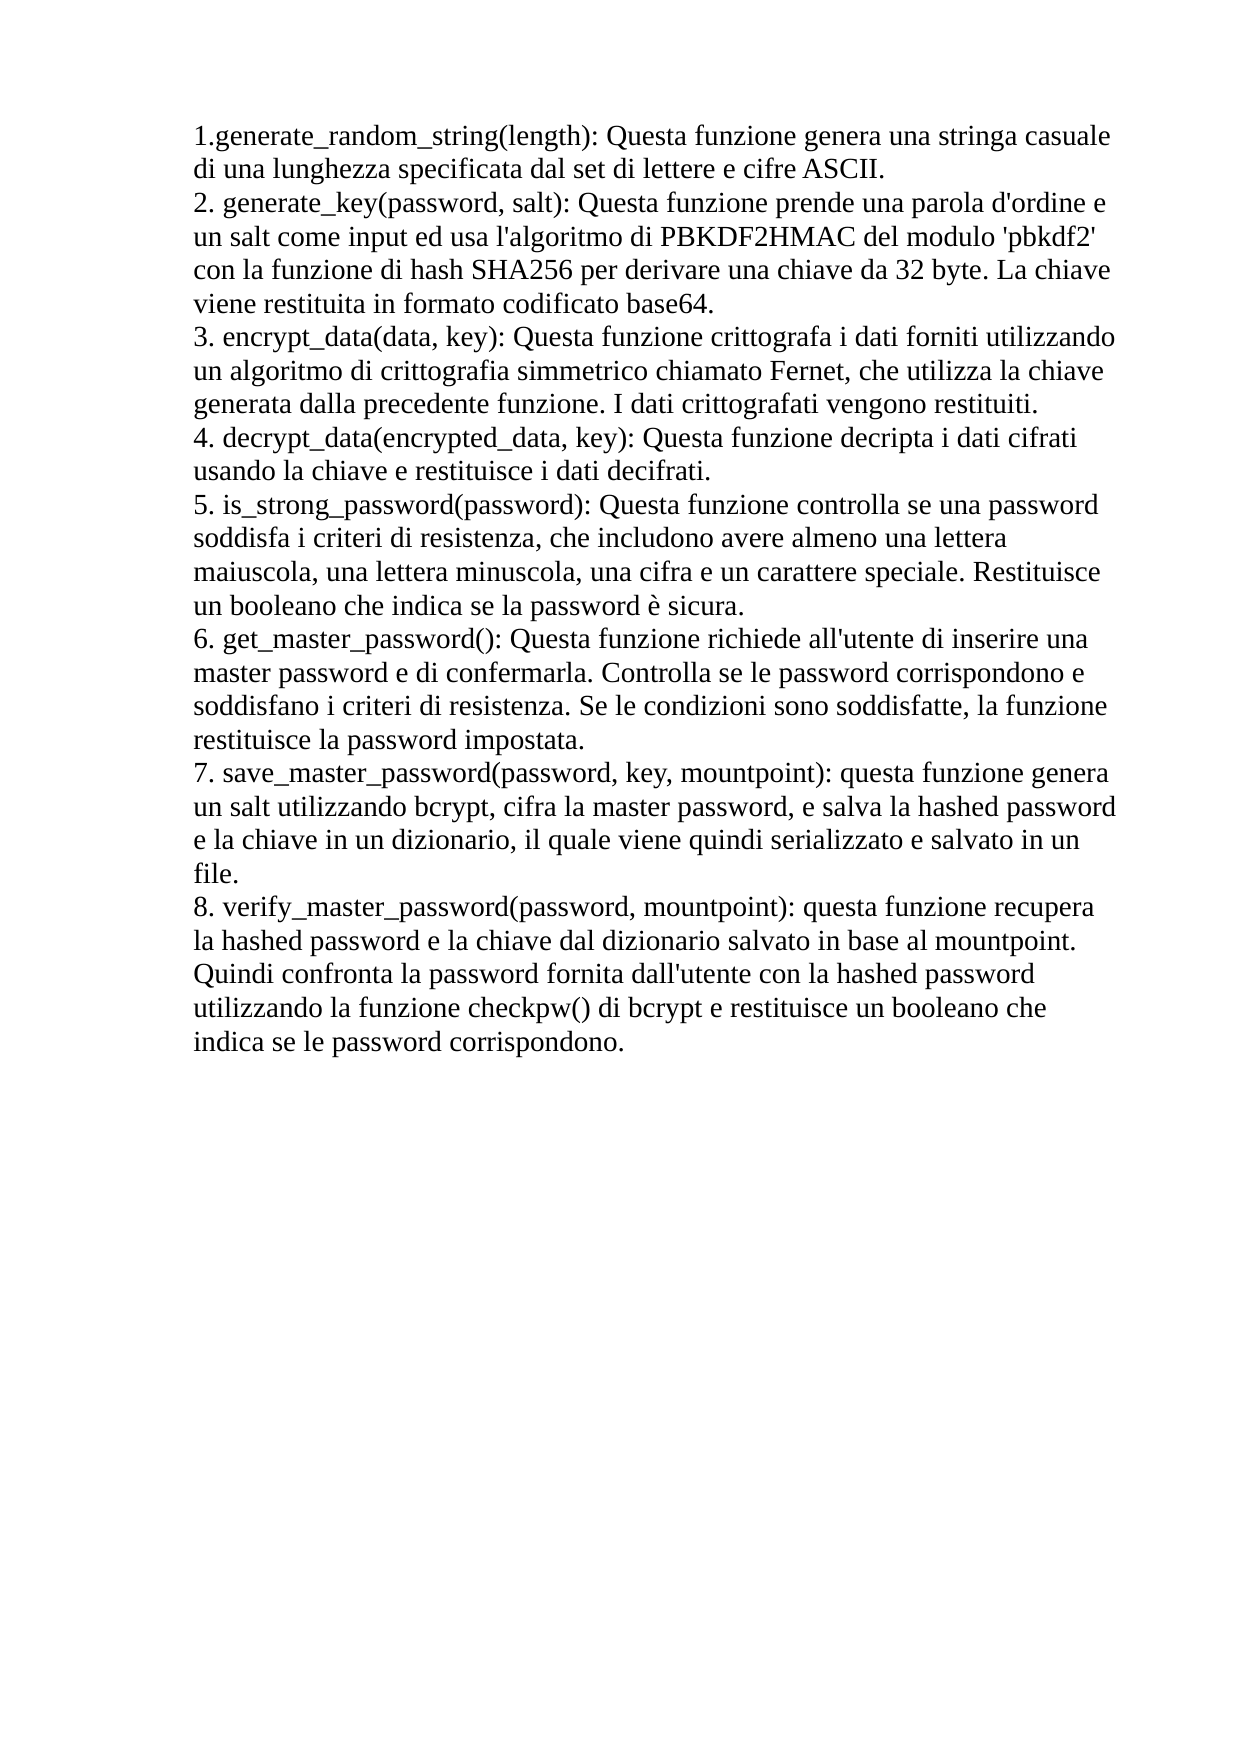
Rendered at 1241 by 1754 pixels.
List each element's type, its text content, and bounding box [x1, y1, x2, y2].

list 5. is_strong_password(password): Questa funzione controlla se una password soddisfa i criteri di resistenza, che includono avere almeno una lettera maiuscola, una lettera minuscola, una cifra e un carattere speciale. Restituisce un booleano che indica se la password è sicura. [156, 487, 1122, 621]
list 1.generate_random_string(length): Questa funzione genera una stringa casuale di una lunghezza specificata dal set di lettere e cifre ASCII. [156, 118, 1122, 185]
list 2. generate_key(password, salt): Questa funzione prende una parola d'ordine e un salt come input ed usa l'algoritmo di PBKDF2HMAC del modulo 'pbkdf2' con la funzione di hash SHA256 per derivare una chiave da 32 byte. La chiave viene restituita in formato codificato base64. [156, 185, 1122, 319]
list 6. get_master_password(): Questa funzione richiede all'utente di inserire una master password e di confermarla. Controlla se le password corrispondono e soddisfano i criteri di resistenza. Se le condizioni sono soddisfatte, la funzione restituisce la password impostata. [156, 621, 1122, 755]
list 7. save_master_password(password, key, mountpoint): questa funzione genera un salt utilizzando bcrypt, cifra la master password, e salva la hashed password e la chiave in un dizionario, il quale viene quindi serializzato e salvato in un file. [156, 755, 1122, 889]
list 3. encrypt_data(data, key): Questa funzione crittografa i dati forniti utilizzando un algoritmo di crittografia simmetrico chiamato Fernet, che utilizza la chiave generata dalla precedente funzione. I dati crittografati vengono restituiti. [156, 319, 1122, 420]
list 8. verify_master_password(password, mountpoint): questa funzione recupera la hashed password e la chiave dal dizionario salvato in base al mountpoint. Quindi confronta la password fornita dall'utente con la hashed password utilizzando la funzione checkpw() di bcrypt e restituisce un booleano che indica se le password corrispondono. [156, 889, 1122, 1057]
list 4. decrypt_data(encrypted_data, key): Questa funzione decripta i dati cifrati usando la chiave e restituisce i dati decifrati. [156, 420, 1122, 487]
